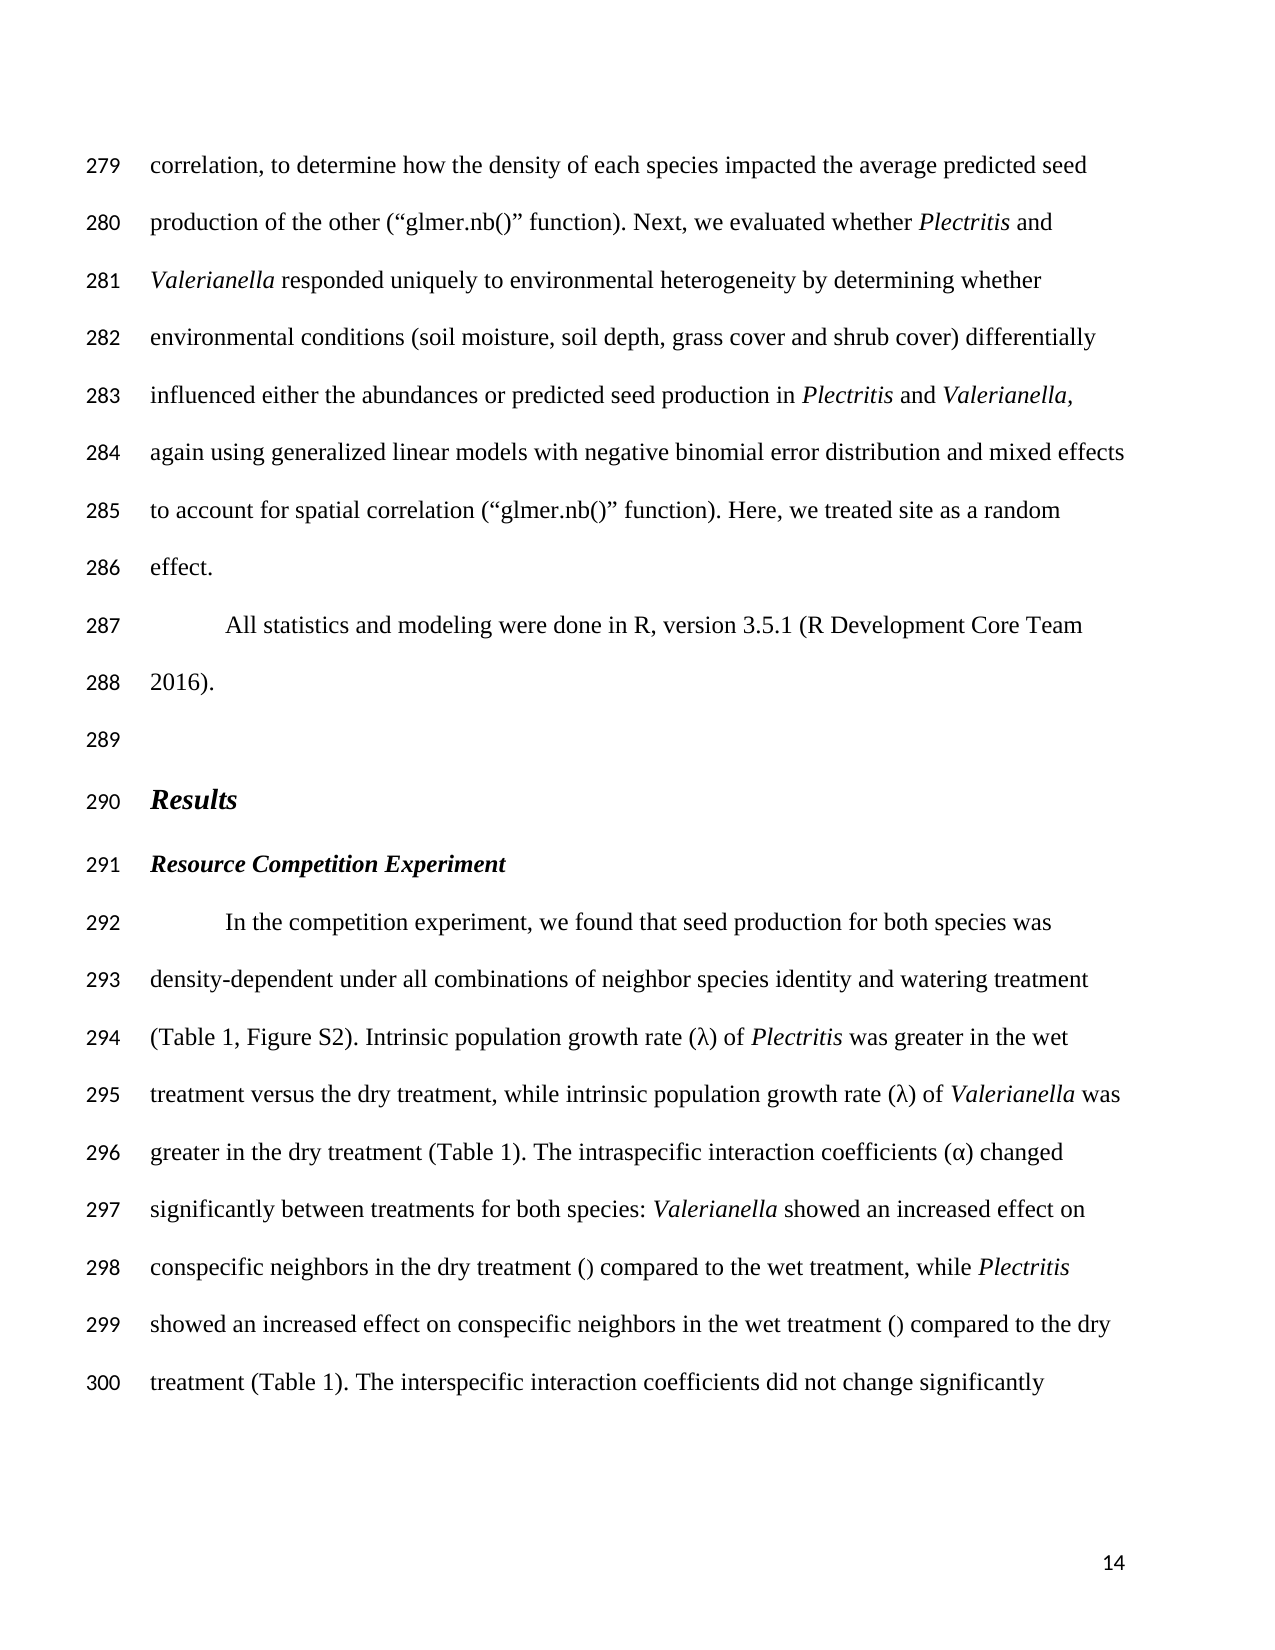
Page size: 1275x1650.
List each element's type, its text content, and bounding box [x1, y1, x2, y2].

text correlation, to determine how the density of each species impacted the average predicted seed production of the other (“glmer.nb()” function). Next, we evaluated whether Plectritis and Valerianella responded uniquely to environmental heterogeneity by determining whether environmental conditions (soil moisture, soil depth, grass cover and shrub cover) differentially influenced either the abundances or predicted seed production in Plectritis and Valerianella, again using generalized linear models with negative binomial error distribution and mixed effects to account for spatial correlation (“glmer.nb()” function). Here, we treated site as a random effect. [150, 150, 1125, 581]
text In the competition experiment, we found that seed production for both species was density-dependent under all combinations of neighbor species identity and watering treatment (Table 1, Figure S2). Intrinsic population growth rate (λ) of Plectritis was greater in the wet treatment versus the dry treatment, while intrinsic population growth rate (λ) of Valerianella was greater in the dry treatment (Table 1). The intraspecific interaction coefficients (α) changed significantly between treatments for both species: Valerianella showed an increased effect on conspecific neighbors in the dry treatment () compared to the wet treatment, while Plectritis showed an increased effect on conspecific neighbors in the wet treatment () compared to the dry treatment (Table 1). The interspecific interaction coefficients did not change significantly [150, 907, 1125, 1396]
text Results [150, 782, 1125, 816]
text All statistics and modeling were done in R, version 3.5.1 (R Development Core Team 2016). [150, 610, 1125, 696]
text Resource Competition Experiment [150, 849, 1125, 878]
